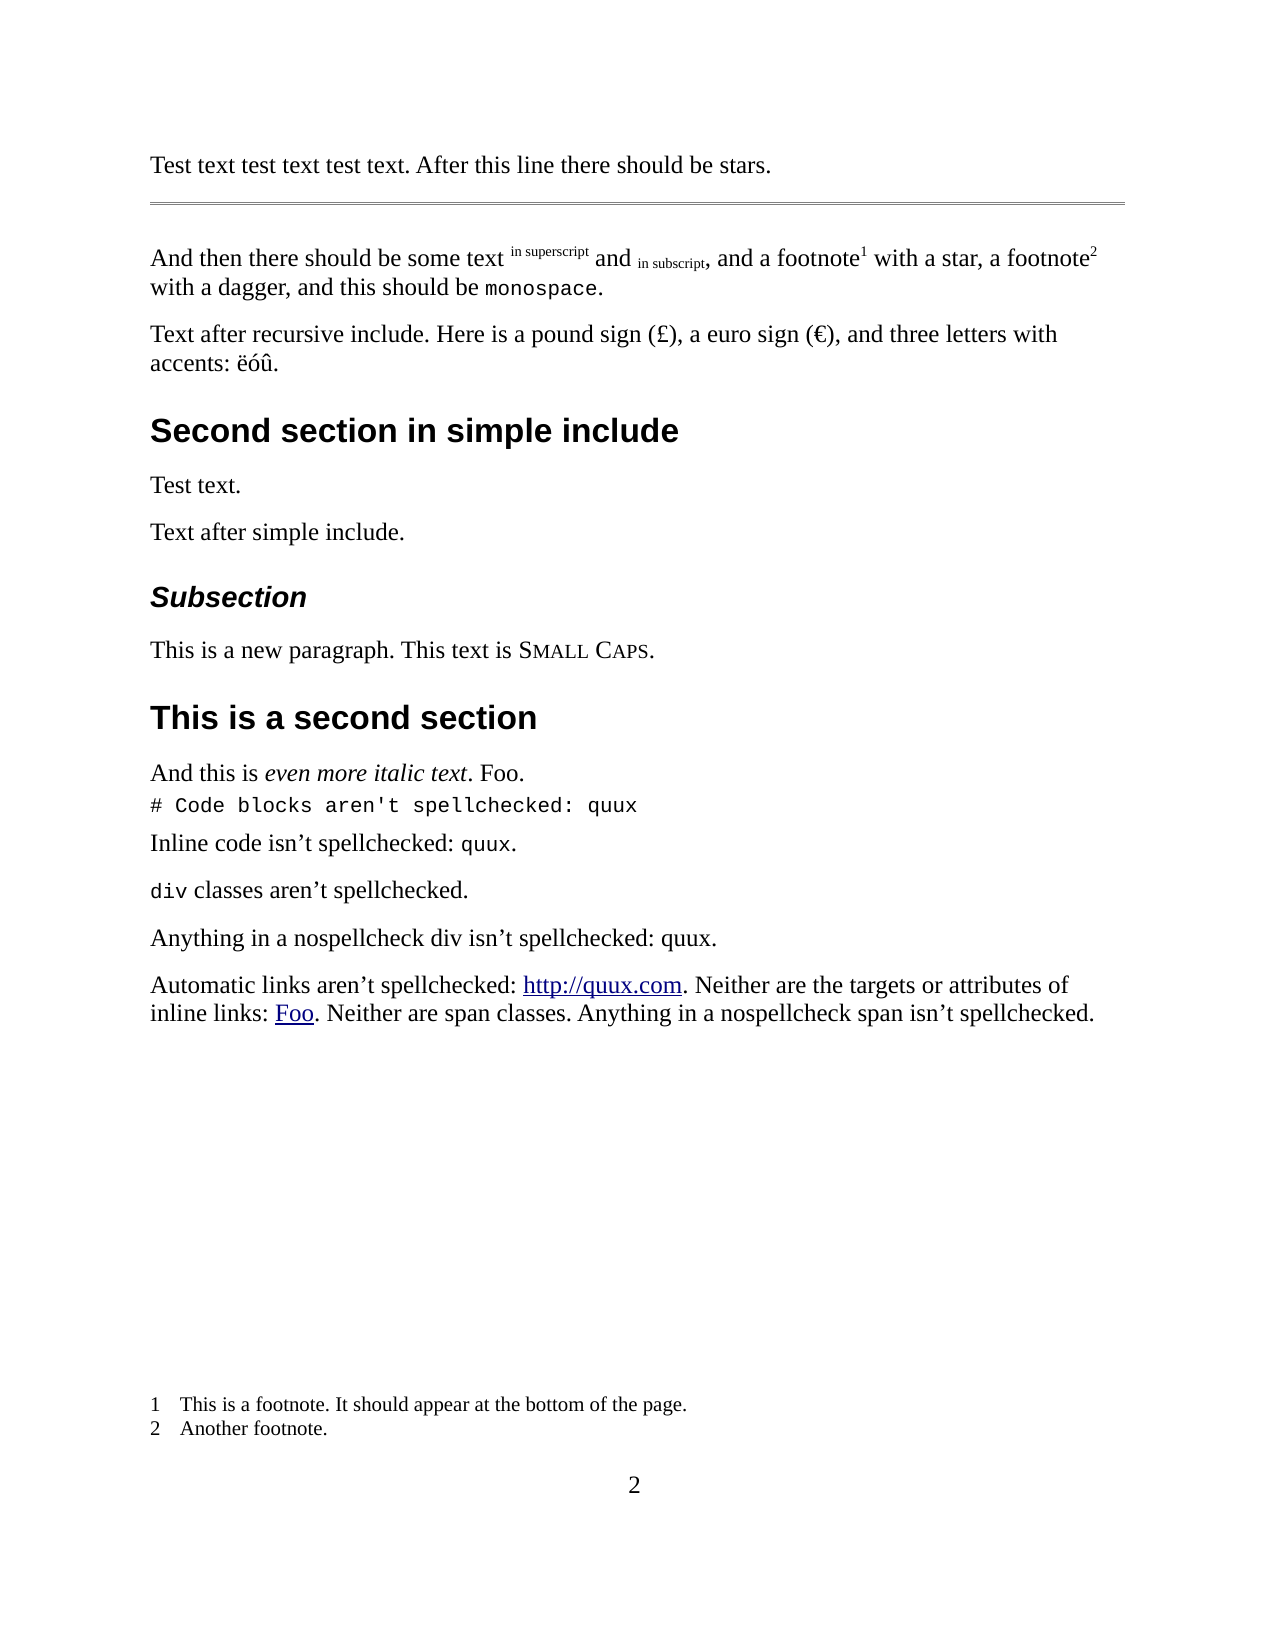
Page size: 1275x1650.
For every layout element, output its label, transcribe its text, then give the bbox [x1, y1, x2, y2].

text Test text. [150, 471, 1125, 499]
text Text after simple include. [150, 517, 1125, 546]
subtitle Second section in simple include [150, 411, 1125, 449]
text Text after recursive include. Here is a pound sign (£), a euro sign (€), and three letters with accents: ëóû. [150, 319, 1125, 377]
text Automatic links aren’t spellchecked: http://quux.com. Neither are the targets or attributes of inline links: Foo. Neither are span classes. Anything in a nospellcheck span isn’t spellchecked. [150, 970, 1125, 1027]
subtitle This is a second section [150, 698, 1125, 736]
text div classes aren’t spellchecked. [150, 876, 1125, 905]
text Test text test text test text. After this line there should be stars. [150, 150, 1125, 179]
text This is a new paragraph. This text is Small Caps. [150, 635, 1125, 664]
subtitle Subsection [150, 580, 1125, 613]
text Another footnote. [150, 1416, 1125, 1440]
text This is a footnote. It should appear at the bottom of the page. [150, 1392, 1125, 1416]
text And then there should be some text in superscript and in subscript, and a footnote with a star, a footnote with a dagger, and this should be monospace. [150, 243, 1125, 301]
text # Code blocks aren't spellchecked: quux [150, 796, 1125, 819]
text Anything in a nospellcheck div isn’t spellchecked: quux. [150, 923, 1125, 952]
text Inline code isn’t spellchecked: quux. [150, 828, 1125, 858]
text And this is even more italic text. Foo. [150, 758, 1125, 787]
